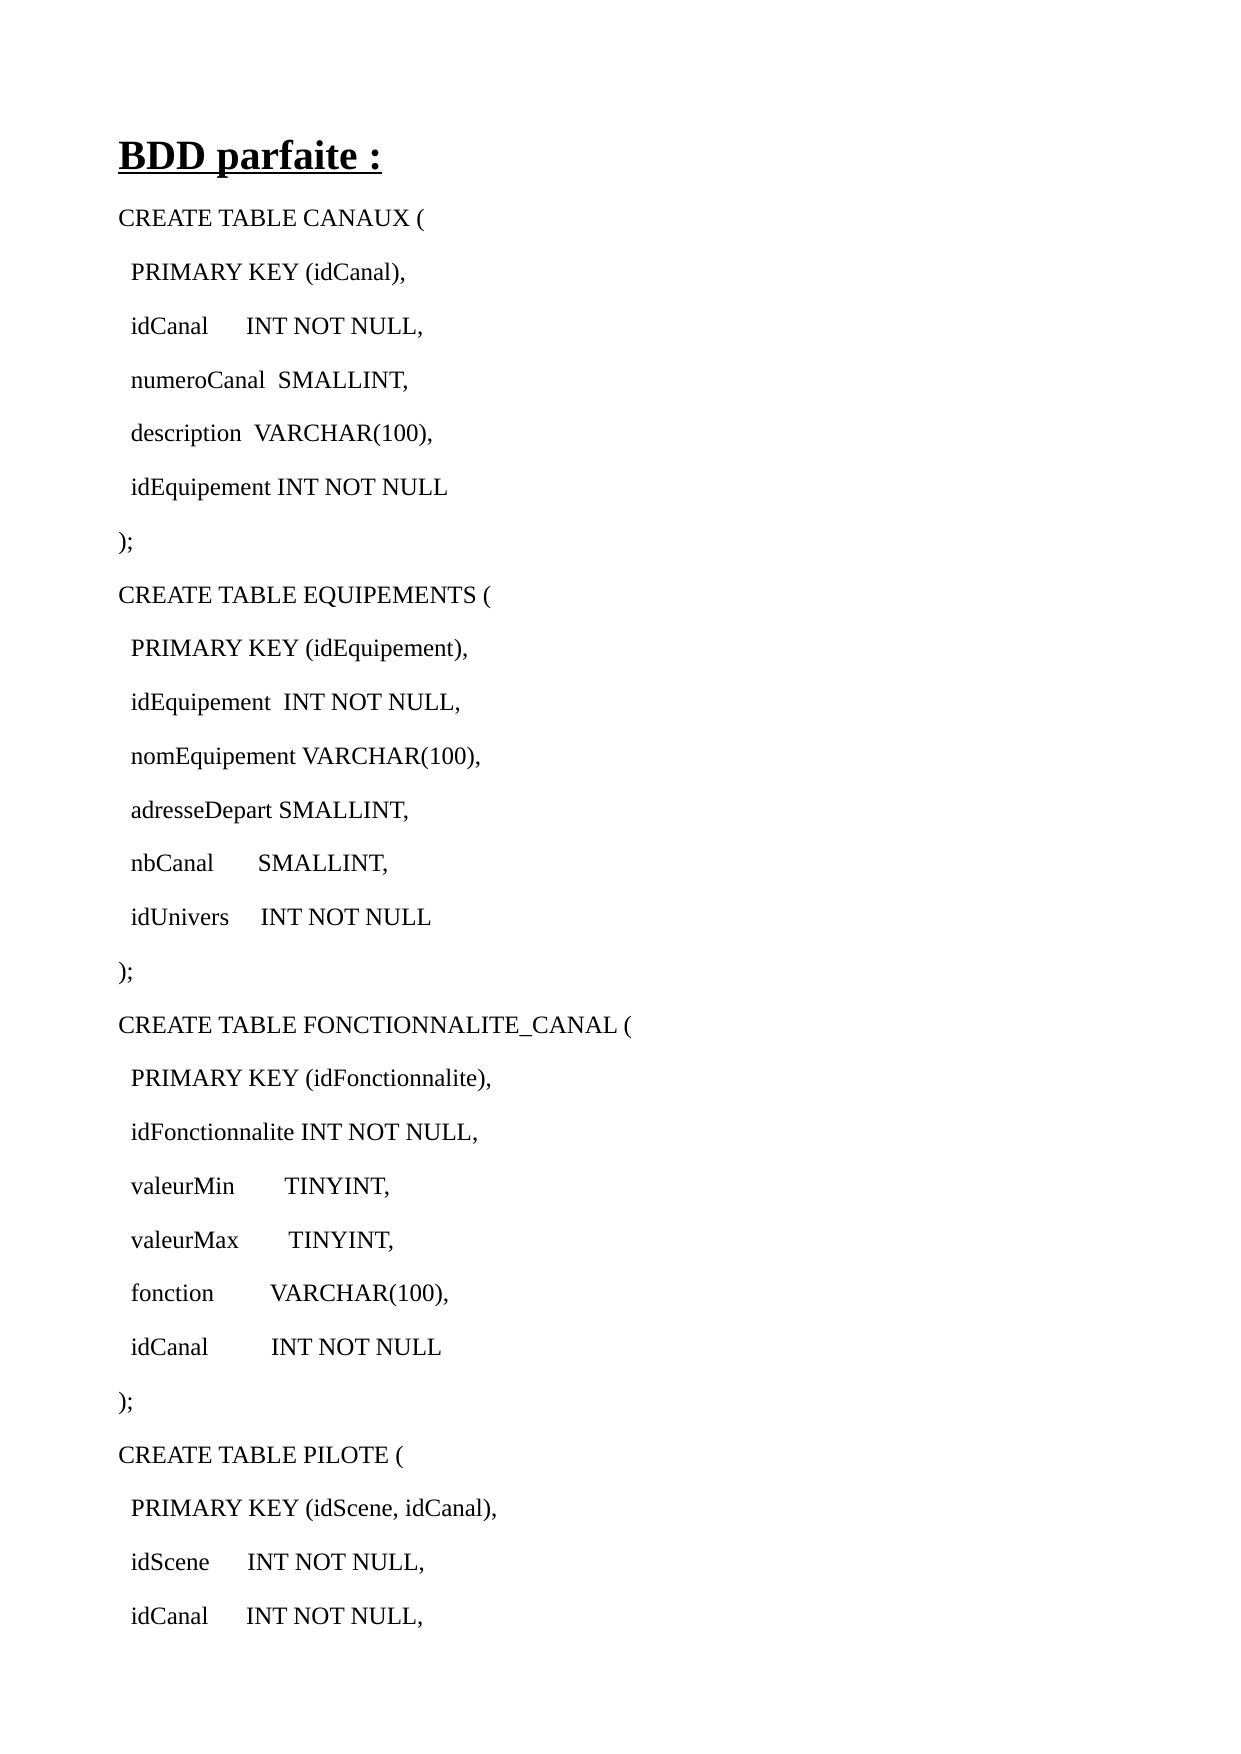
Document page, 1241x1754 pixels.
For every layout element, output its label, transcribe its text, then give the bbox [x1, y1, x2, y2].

subtitle CREATE TABLE EQUIPEMENTS ( [118, 580, 1122, 608]
subtitle PRIMARY KEY (idEquipement), [118, 633, 1122, 662]
subtitle adresseDepart SMALLINT, [118, 795, 1122, 823]
subtitle CREATE TABLE FONCTIONNALITE_CANAL ( [118, 1010, 1122, 1038]
subtitle CREATE TABLE CANAUX ( [118, 203, 1122, 232]
subtitle valeurMin TINYINT, [118, 1171, 1122, 1200]
subtitle PRIMARY KEY (idCanal), [118, 257, 1122, 286]
subtitle idFonctionnalite INT NOT NULL, [118, 1117, 1122, 1146]
subtitle idEquipement INT NOT NULL, [118, 687, 1122, 716]
subtitle valeurMax TINYINT, [118, 1225, 1122, 1253]
subtitle PRIMARY KEY (idFonctionnalite), [118, 1063, 1122, 1092]
subtitle description VARCHAR(100), [118, 418, 1122, 447]
subtitle idCanal INT NOT NULL, [118, 1601, 1122, 1630]
subtitle CREATE TABLE PILOTE ( [118, 1440, 1122, 1468]
subtitle PRIMARY KEY (idScene, idCanal), [118, 1493, 1122, 1522]
subtitle BDD parfaite : [118, 131, 1122, 178]
subtitle idCanal INT NOT NULL [118, 1332, 1122, 1361]
subtitle idUnivers INT NOT NULL [118, 902, 1122, 931]
subtitle idScene INT NOT NULL, [118, 1547, 1122, 1576]
subtitle nbCanal SMALLINT, [118, 848, 1122, 877]
subtitle ); [118, 956, 1122, 985]
subtitle nomEquipement VARCHAR(100), [118, 741, 1122, 770]
subtitle ); [118, 526, 1122, 555]
subtitle idEquipement INT NOT NULL [118, 472, 1122, 501]
subtitle ); [118, 1386, 1122, 1415]
subtitle fonction VARCHAR(100), [118, 1278, 1122, 1307]
subtitle idCanal INT NOT NULL, [118, 311, 1122, 340]
subtitle numeroCanal SMALLINT, [118, 365, 1122, 393]
